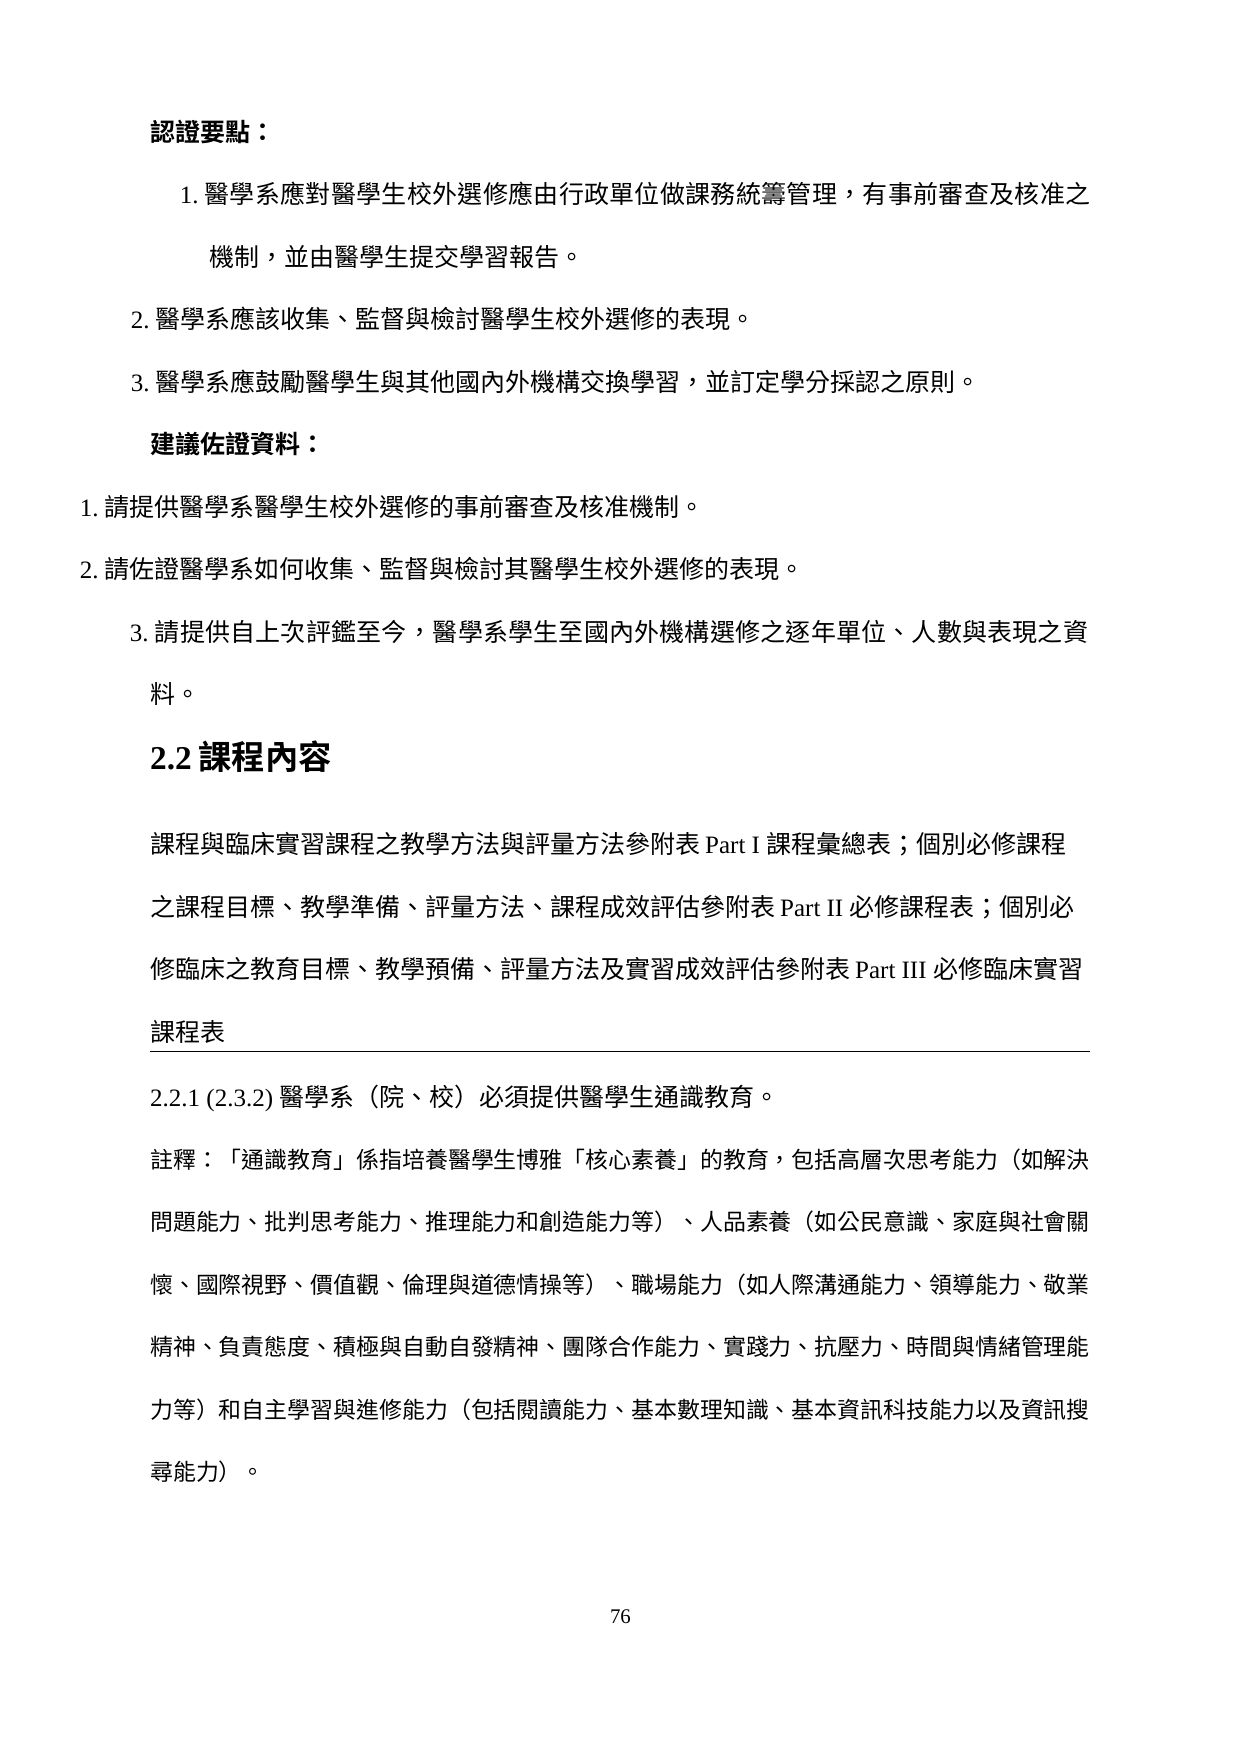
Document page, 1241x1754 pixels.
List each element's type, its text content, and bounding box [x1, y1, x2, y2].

list 請佐證醫學系如何收集、監督與檢討其醫學生校外選修的表現。 [79, 526, 1090, 589]
list 醫學系應該收集、監督與檢討醫學生校外選修的表現。 [131, 276, 1090, 339]
subtitle 2.2課程內容 [150, 714, 1090, 776]
list 請提供醫學系醫學生校外選修的事前審查及核准機制。 [79, 464, 1090, 526]
list 醫學系應鼓勵醫學生與其他國內外機構交換學習，並訂定學分採認之原則。 [131, 339, 1090, 401]
text 認證要點： [150, 89, 1090, 151]
text 註釋：「通識教育」係指培養醫學生博雅「核心素養」的教育，包括高層次思考能力（如解決問題能力、批判思考能力、推理能力和創造能力等）、人品素養（如公民意識、家庭與社會關懷、國際視野、價值觀、倫理與道德情操等）、職場能力（如人際溝通能力、領導能力、敬業精神、負責態度、積極與自動自發精神、團隊合作能力、實踐力、抗壓力、時間與情緒管理能力等）和自主學習與進修能力（包括閱讀能力、基本數理知識、基本資訊科技能力以及資訊搜尋能力）。 [150, 1117, 1090, 1492]
text 2.2.1 (2.3.2) 醫學系（院、校）必須提供醫學生通識教育。 [150, 1052, 1090, 1117]
list 醫學系應對醫學生校外選修應由行政單位做課務統籌管理，有事前審查及核准之 機制，並由醫學生提交學習報告。 [179, 151, 1090, 276]
text 課程與臨床實習課程之教學方法與評量方法參附表Part I 課程彙總表；個別必修課程之課程目標、教學準備、評量方法、課程成效評估參附表Part II 必修課程表；個別必修臨床之教育目標、教學預備、評量方法及實習成效評估參附表Part III 必修臨床實習課程表 [150, 801, 1090, 1051]
text 建議佐證資料： [150, 401, 1090, 464]
list 請提供自上次評鑑至今，醫學系學生至國內外機構選修之逐年單位、人數與表現之資料。 [129, 589, 1090, 714]
